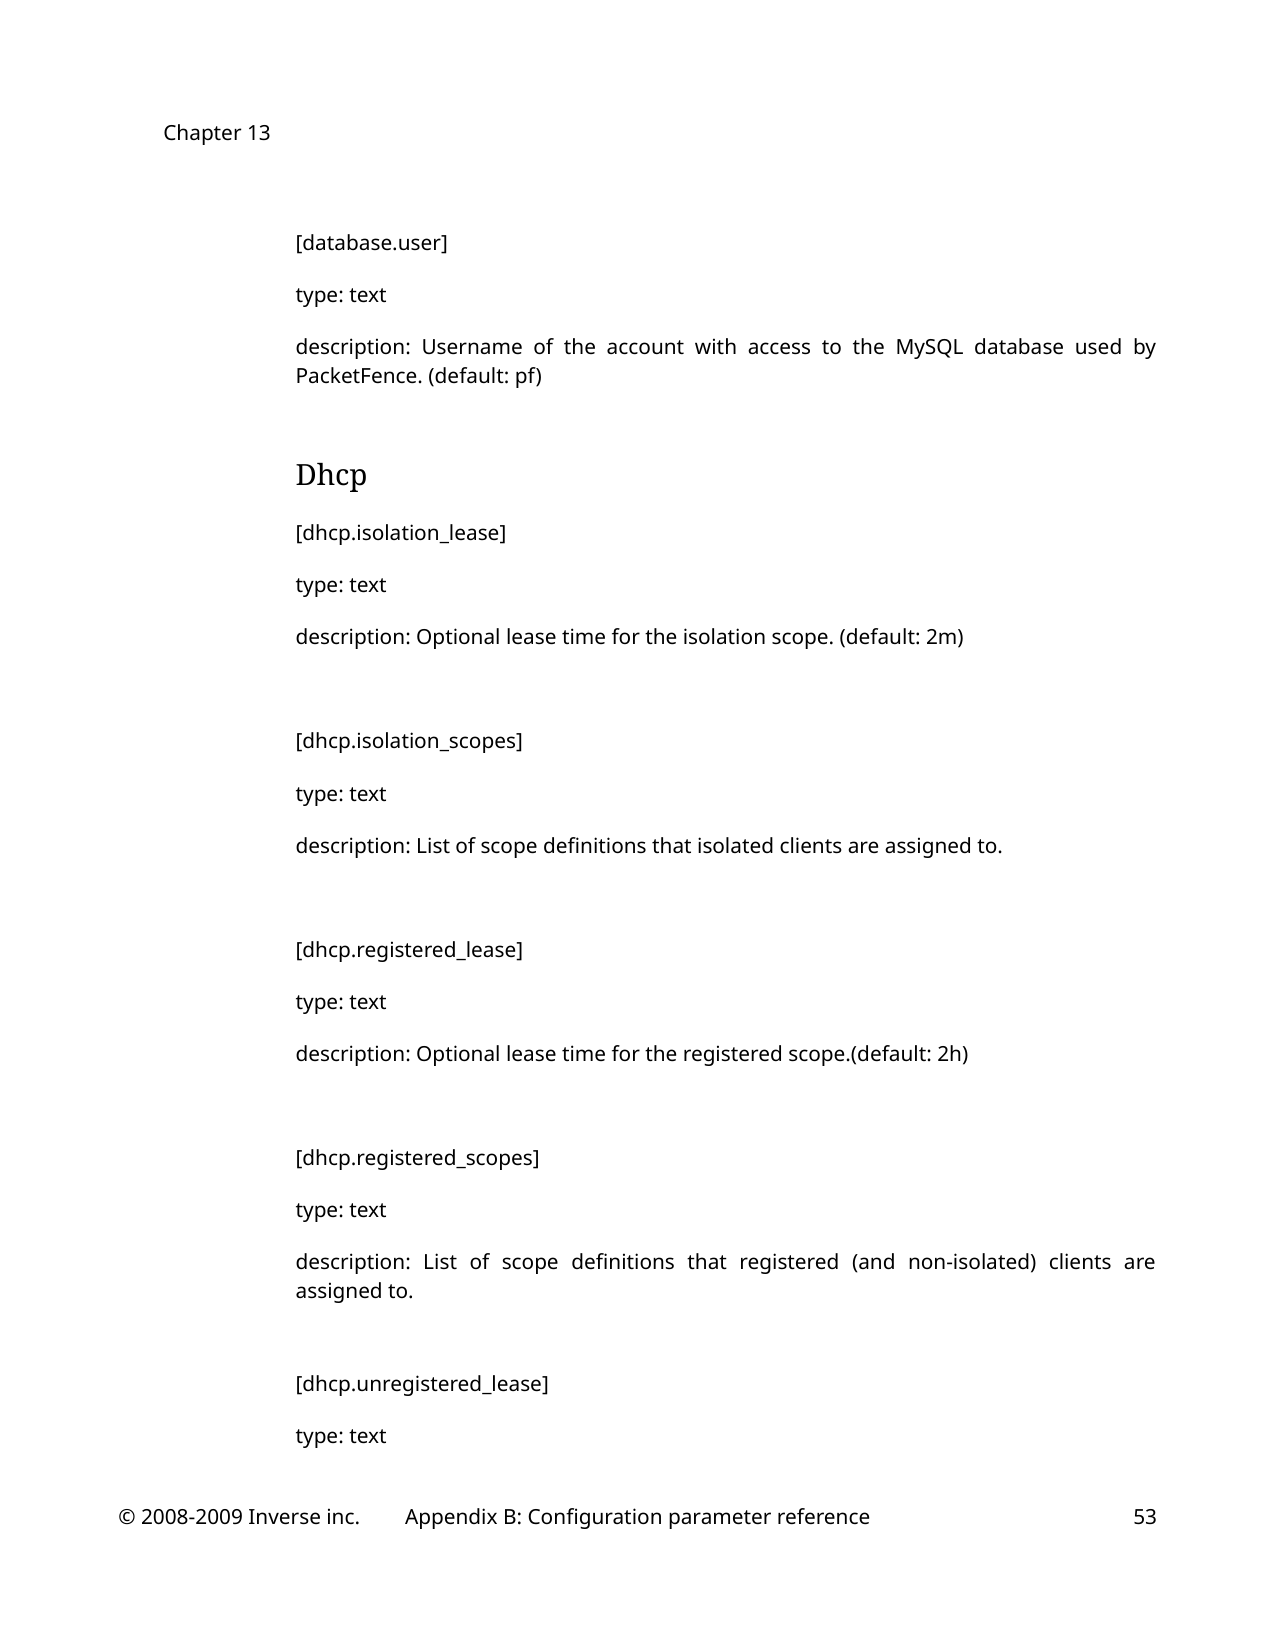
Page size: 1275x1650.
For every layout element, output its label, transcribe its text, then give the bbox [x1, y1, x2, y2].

text description: Username of the account with access to the MySQL database used by PacketFence. (default: pf) [295, 332, 1157, 389]
subtitle Dhcp [295, 454, 1157, 493]
text type: text [295, 987, 1157, 1015]
text type: text [295, 779, 1157, 807]
text description: List of scope definitions that isolated clients are assigned to. [295, 831, 1157, 859]
text [dhcp.registered_scopes] [295, 1143, 1157, 1172]
text type: text [295, 1421, 1157, 1449]
text [database.user] [295, 228, 1157, 257]
text [dhcp.registered_lease] [295, 935, 1157, 963]
text description: Optional lease time for the isolation scope. (default: 2m) [295, 622, 1157, 651]
text [dhcp.unregistered_lease] [295, 1369, 1157, 1397]
text type: text [295, 280, 1157, 309]
text [dhcp.isolation_lease] [295, 518, 1157, 547]
text [dhcp.isolation_scopes] [295, 727, 1157, 755]
text description: Optional lease time for the registered scope.(default: 2h) [295, 1039, 1157, 1067]
text description: List of scope definitions that registered (and non-isolated) clients are assigned to. [295, 1247, 1157, 1304]
text type: text [295, 1195, 1157, 1224]
text type: text [295, 570, 1157, 599]
